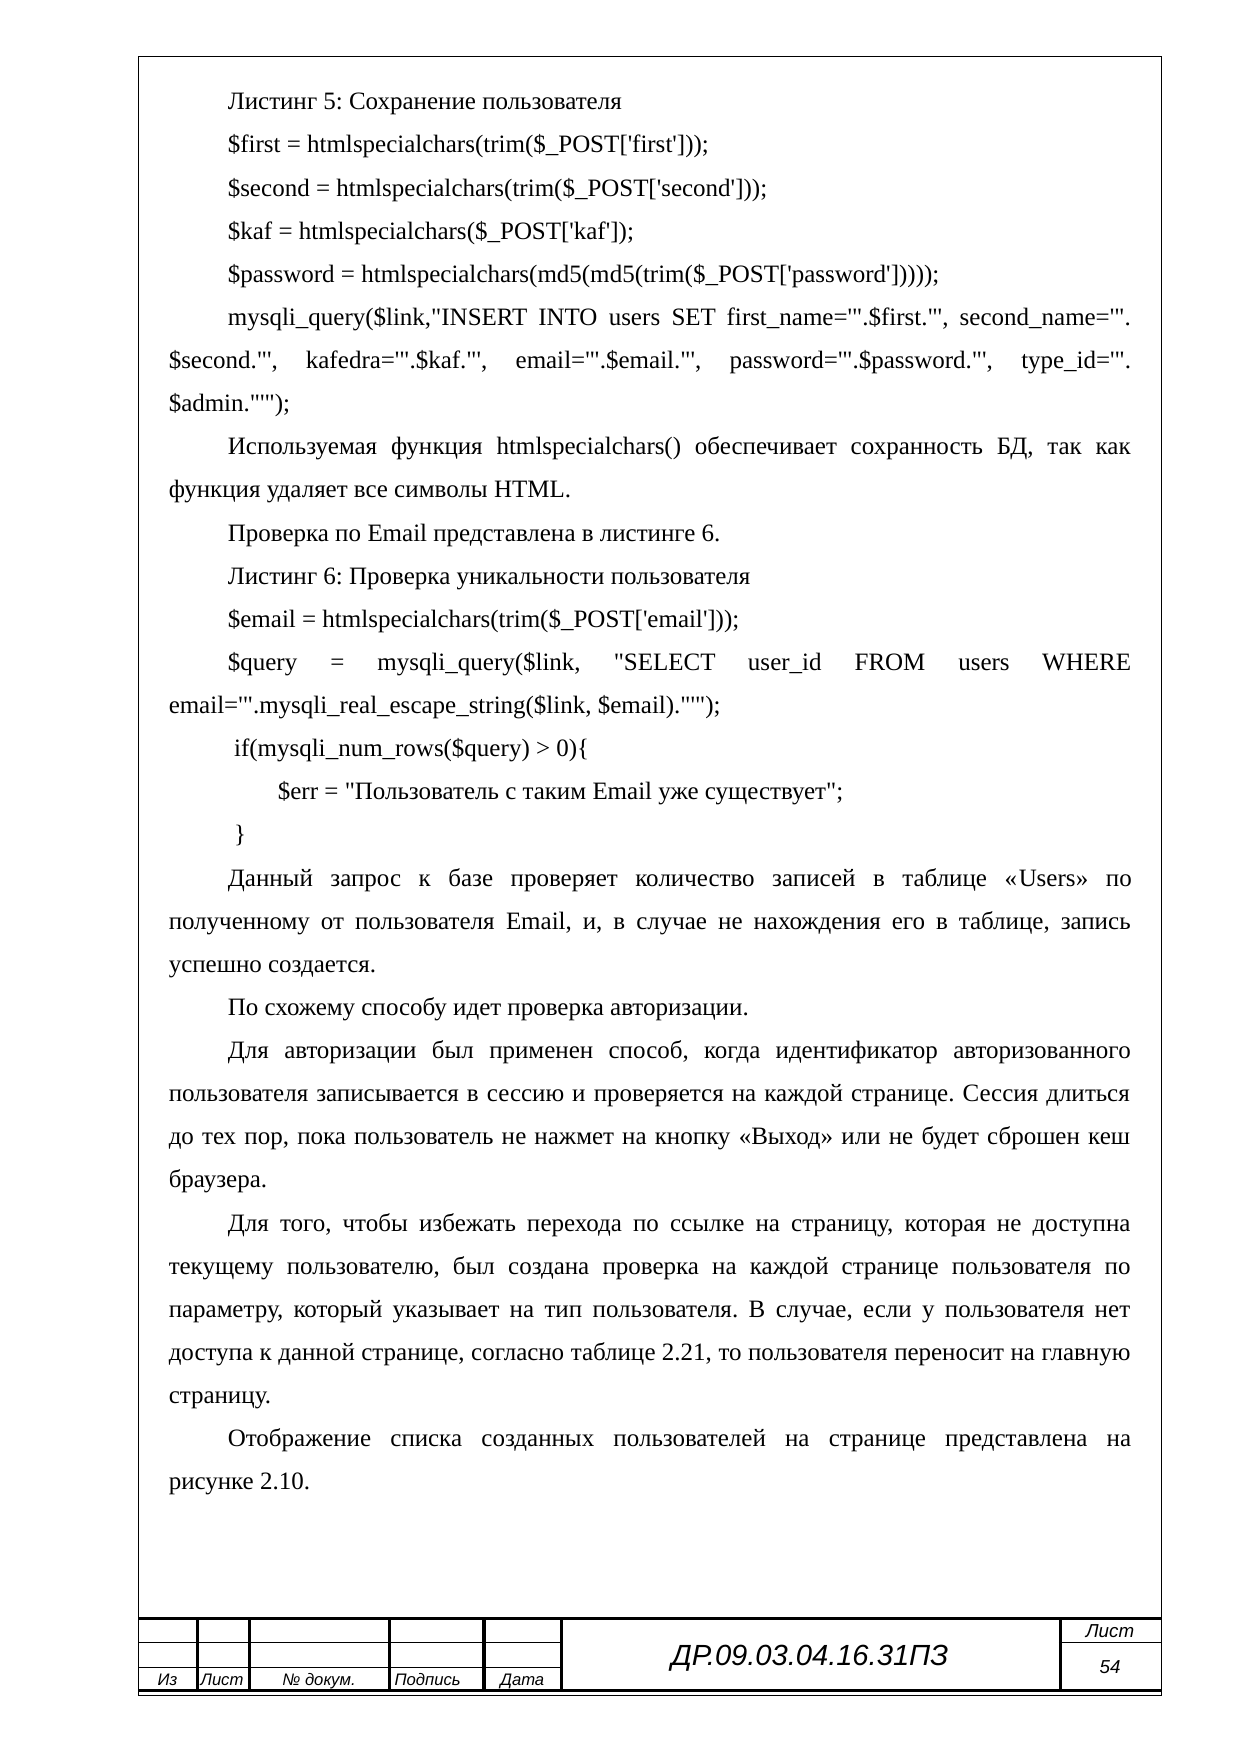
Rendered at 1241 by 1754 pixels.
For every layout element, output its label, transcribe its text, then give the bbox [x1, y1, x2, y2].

text mysqli_query($link,"INSERT INTO users SET first_name='".$first."', second_name='".$second."', kafedra='".$kaf."', email='".$email."', password='".$password."', type_id='".$admin."'"); [168, 302, 1132, 417]
text $email = htmlspecialchars(trim($_POST['email'])); [168, 604, 1132, 633]
text Для того, чтобы избежать перехода по ссылке на страницу, которая не доступна текущему пользователю, был создана проверка на каждой странице пользователя по параметру, который указывает на тип пользователя. В случае, если у пользователя нет доступа к данной странице, согласно таблице 2.21, то пользователя переносит на главную страницу. [168, 1208, 1132, 1409]
text $password = htmlspecialchars(md5(md5(trim($_POST['password'])))); [168, 259, 1132, 288]
text if(mysqli_num_rows($query) > 0){ [168, 733, 1132, 762]
text $err = "Пользователь с таким Email уже существует"; [168, 776, 1132, 805]
text $kaf = htmlspecialchars($_POST['kaf']); [168, 216, 1132, 244]
text $first = htmlspecialchars(trim($_POST['first'])); [168, 129, 1132, 158]
text Данный запрос к базе проверяет количество записей в таблице «Users» по полученному от пользователя Email, и, в случае не нахождения его в таблице, запись успешно создается. [168, 863, 1132, 978]
text Используемая функция htmlspecialchars() обеспечивает сохранность БД, так как функция удаляет все символы HTML. [168, 431, 1132, 503]
text } [168, 819, 1132, 848]
text Проверка по Email представлена в листинге 6. [168, 518, 1132, 546]
text Для авторизации был применен способ, когда идентификатор авторизованного пользователя записывается в сессию и проверяется на каждой странице. Сессия длиться до тех пор, пока пользователь не нажмет на кнопку «Выход» или не будет сброшен кеш браузера. [168, 1035, 1132, 1193]
text Отображение списка созданных пользователей на странице представлена на рисунке 2.10. [168, 1423, 1132, 1495]
text $query = mysqli_query($link, "SELECT user_id FROM users WHERE email='".mysqli_real_escape_string($link, $email)."'"); [168, 647, 1132, 719]
text Листинг 6: Проверка уникальности пользователя [168, 561, 1132, 589]
text $second = htmlspecialchars(trim($_POST['second'])); [168, 173, 1132, 201]
text Листинг 5: Сохранение пользователя [168, 86, 1132, 115]
text По схожему способу идет проверка авторизации. [168, 992, 1132, 1021]
